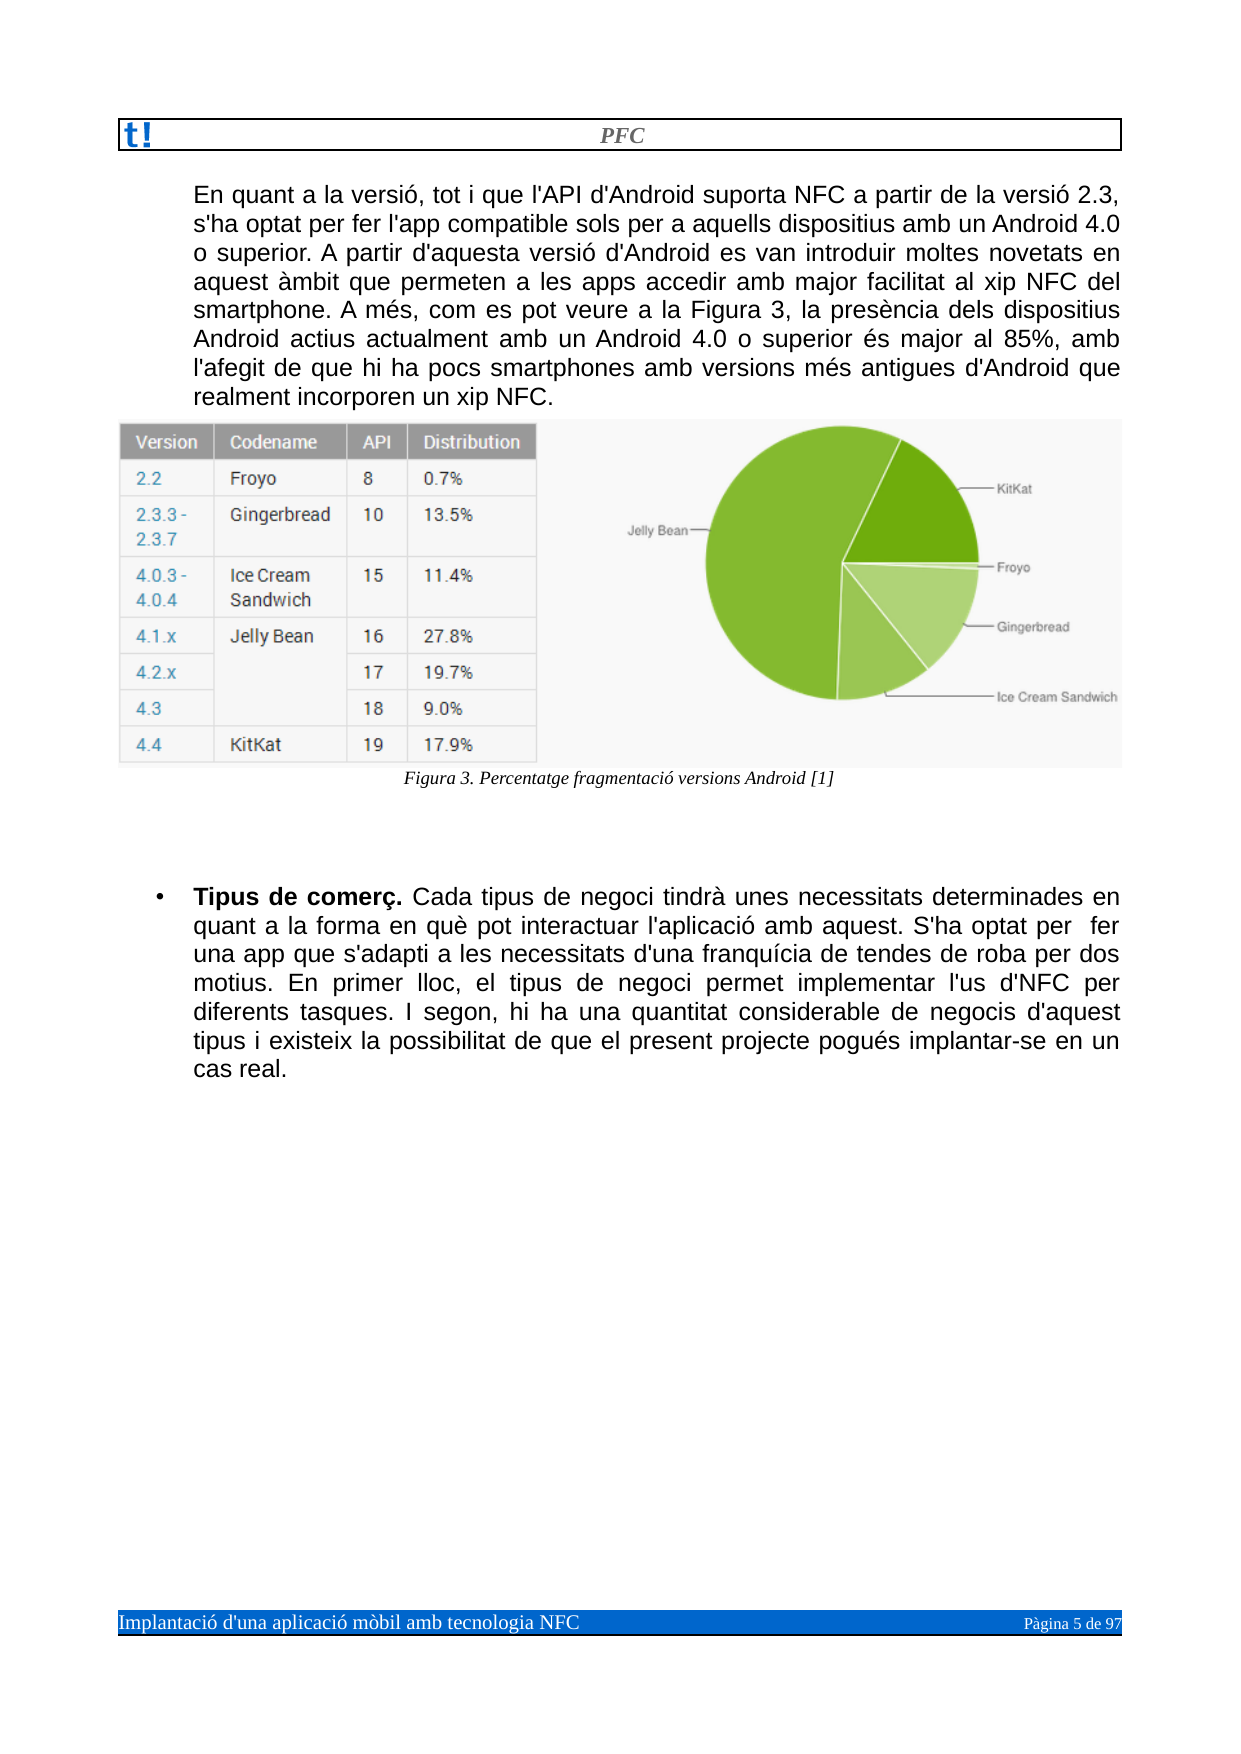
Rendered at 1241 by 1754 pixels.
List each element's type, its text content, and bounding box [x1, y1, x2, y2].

picture [123, 121, 151, 148]
list En quant a la versió, tot i que l'API d'Android suporta NFC a partir de la versió 2.3, s'ha optat per fer l'app compatible sols per a aquells dispositius amb un Android 4.0 o superior. A partir d'aquesta versió d'Android es van introduir moltes novetats en aquest àmbit que permeten a les apps accedir amb major facilitat al xip NFC del smartphone. A més, com es pot veure a la Figura 3, la presència dels dispositius Android actius actualment amb un Android 4.0 o superior és major al 85%, amb l'afegit de que hi ha pocs smartphones amb versions més antigues d'Android que realment incorporen un xip NFC. [156, 181, 1122, 411]
text Figura 3. Percentatge fragmentació versions Android [1] [118, 768, 1122, 789]
list Tipus de comerç. Cada tipus de negoci tindrà unes necessitats determinades en quant a la forma en què pot interactuar l'aplicació amb aquest. S'ha optat per fer una app que s'adapti a les necessitats d'una franquícia de tendes de roba per dos motius. En primer lloc, el tipus de negoci permet implementar l'us d'NFC per diferents tasques. I segon, hi ha una quantitat considerable de negocis d'aquest tipus i existeix la possibilitat de que el present projecte pogués implantar-se en un cas real. [156, 882, 1122, 1083]
picture [118, 419, 1123, 768]
